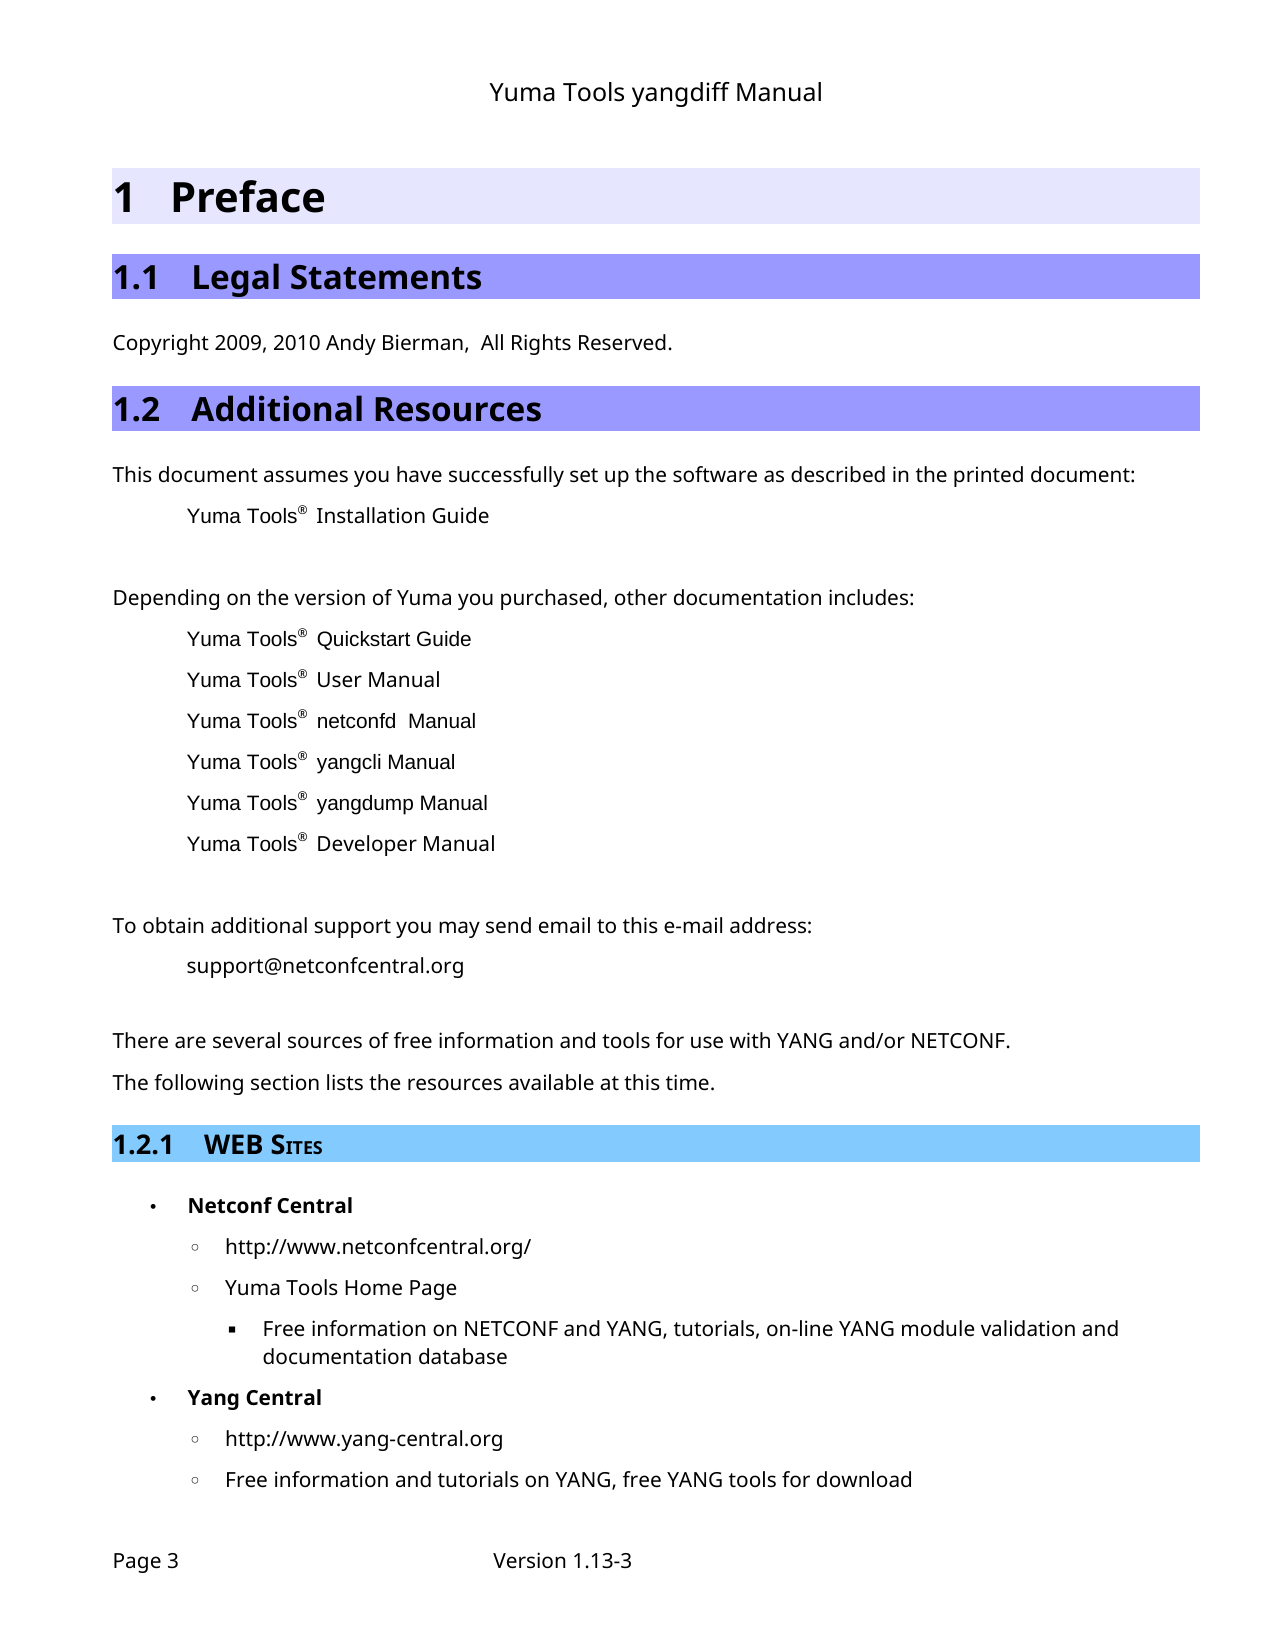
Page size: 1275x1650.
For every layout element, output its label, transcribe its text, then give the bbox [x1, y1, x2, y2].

text Yuma Tools® Quickstart Guide [112, 624, 1200, 653]
text Yuma Tools® Developer Manual [112, 829, 1200, 857]
text To obtain additional support you may send email to this e-mail address: [112, 911, 1200, 939]
text Yuma Tools® User Manual [112, 665, 1200, 693]
subtitle Preface [112, 168, 1200, 224]
subtitle Additional Resources [112, 386, 1200, 431]
text Yuma Tools® yangcli Manual [112, 747, 1200, 775]
text There are several sources of free information and tools for use with YANG and/or NETCONF. [112, 1027, 1200, 1055]
list Free information and tutorials on YANG, free YANG tools for download [187, 1465, 1200, 1494]
subtitle Legal Statements [112, 254, 1200, 299]
text Yuma Tools® Installation Guide [112, 501, 1200, 530]
text support@netconfcentral.org [112, 952, 1200, 980]
list Netconf Central [150, 1191, 1200, 1220]
list Free information on NETCONF and YANG, tutorials, on-line YANG module validation and documentation database [225, 1314, 1200, 1371]
text Yuma Tools® netconfd Manual [112, 706, 1200, 734]
text Depending on the version of Yuma you purchased, other documentation includes: [112, 583, 1200, 612]
list http://www.yang-central.org [187, 1424, 1200, 1453]
list Yuma Tools Home Page [187, 1273, 1200, 1302]
text This document assumes you have successfully set up the software as described in the printed document: [112, 460, 1200, 489]
text The following section lists the resources available at this time. [112, 1068, 1200, 1096]
list Yang Central [150, 1383, 1200, 1412]
text Yuma Tools® yangdump Manual [112, 788, 1200, 816]
list http://www.netconfcentral.org/ [187, 1232, 1200, 1261]
subtitle WEB Sites [112, 1125, 1200, 1162]
text Copyright 2009, 2010 Andy Bierman, All Rights Reserved. [112, 328, 1200, 357]
